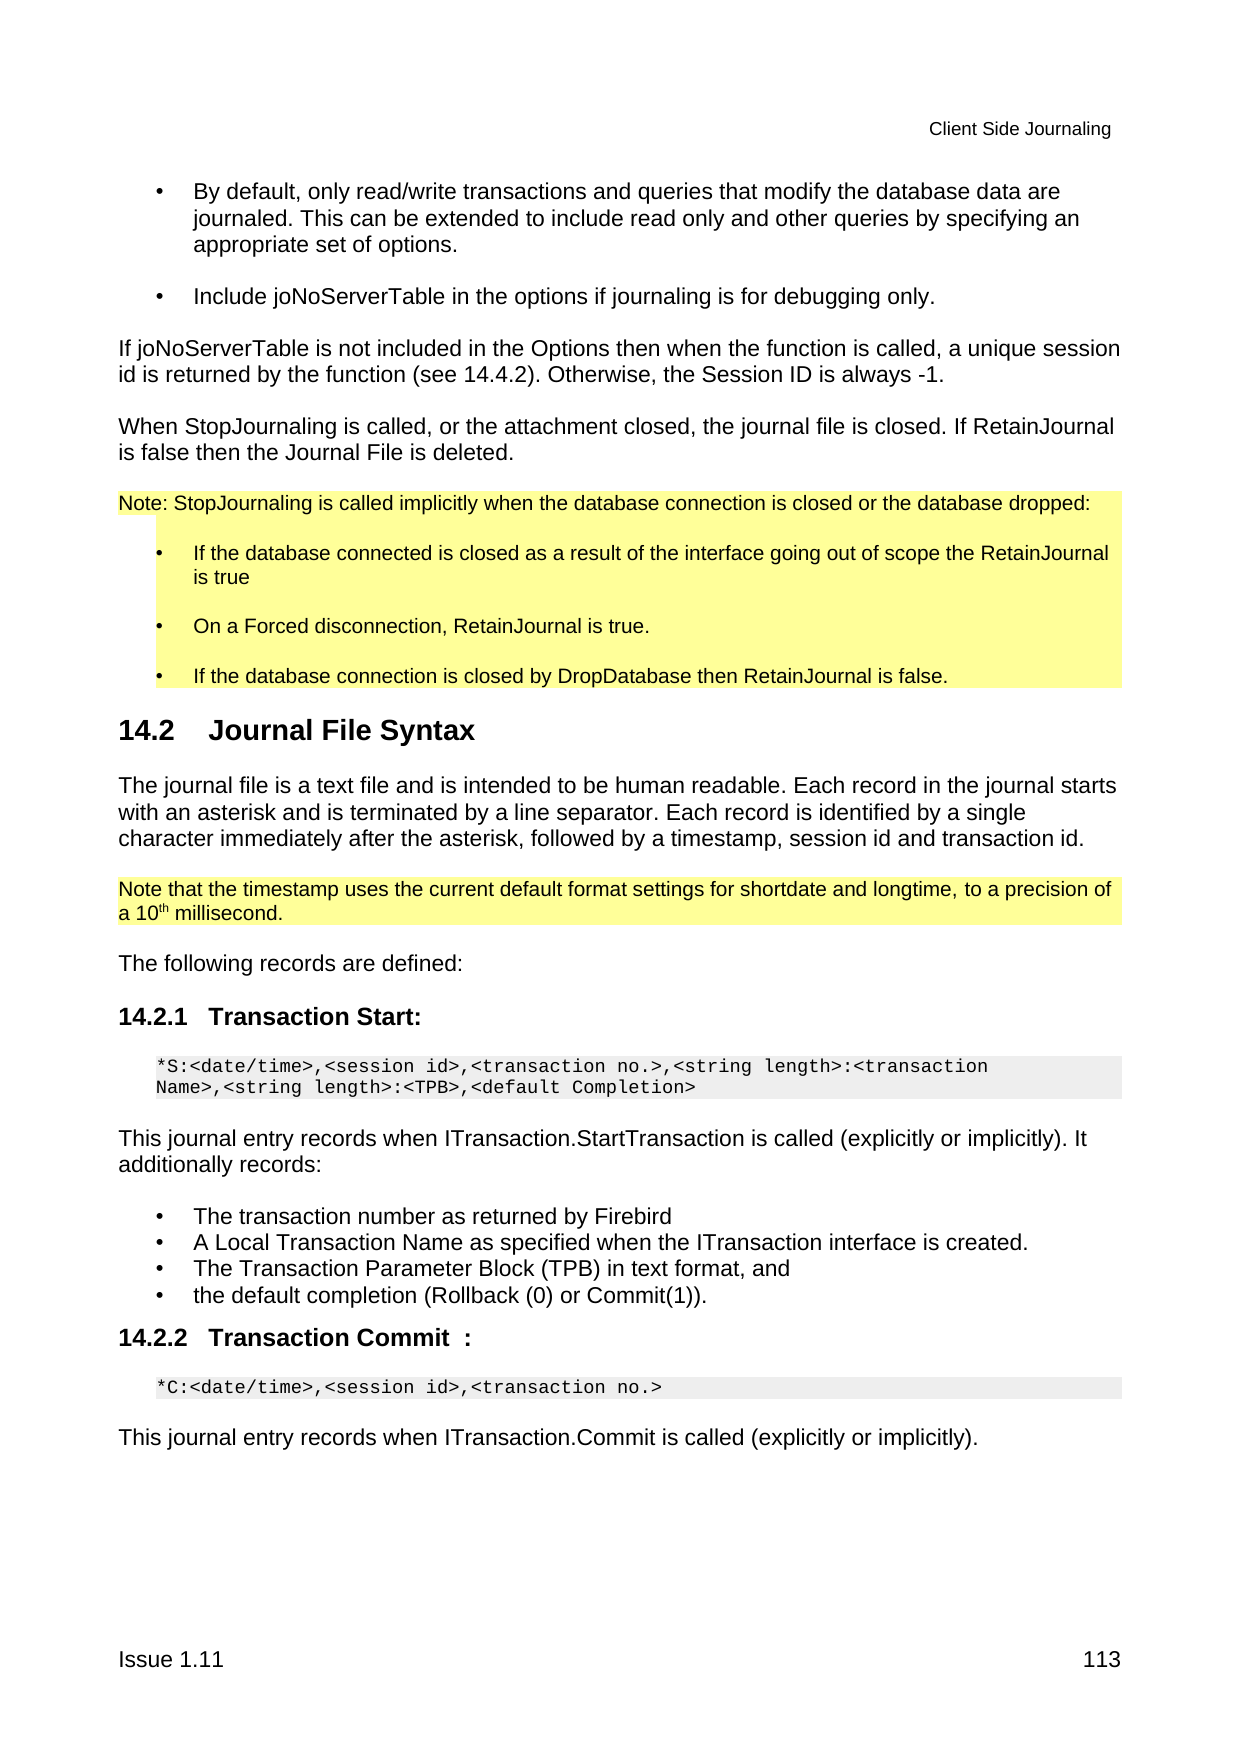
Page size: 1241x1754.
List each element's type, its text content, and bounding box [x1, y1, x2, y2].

list The transaction number as returned by Firebird [156, 1203, 1122, 1229]
list On a Forced disconnection, RetainJournal is true. [156, 614, 1122, 638]
list the default completion (Rollback (0) or Commit(1)). [156, 1282, 1122, 1308]
text Note: StopJournaling is called implicitly when the database connection is closed or the database dropped: [118, 491, 1122, 515]
subtitle Journal File Syntax [118, 713, 1122, 747]
text *S:<date/time>,<session id>,<transaction no.>,<string length>:<transaction Name>,<string length>:<TPB>,<default Completion> [156, 1056, 1122, 1099]
list A Local Transaction Name as specified when the ITransaction interface is created. [156, 1229, 1122, 1255]
text This journal entry records when ITransaction.StartTransaction is called (explicitly or implicitly). It additionally records: [118, 1124, 1122, 1177]
text The journal file is a text file and is intended to be human readable. Each record in the journal starts with an asterisk and is terminated by a line separator. Each record is identified by a single character immediately after the asterisk, followed by a timestamp, session id and transaction id. [118, 772, 1122, 851]
text The following records are defined: [118, 950, 1122, 977]
text Note that the timestamp uses the current default format settings for shortdate and longtime, to a precision of a 10th millisecond. [118, 877, 1122, 925]
list By default, only read/write transactions and queries that modify the database data are journaled. This can be extended to include read only and other queries by specifying an appropriate set of options. [156, 178, 1122, 257]
list If the database connected is closed as a result of the interface going out of scope the RetainJournal is true [156, 541, 1122, 588]
text If joNoServerTable is not included in the Options then when the function is called, a unique session id is returned by the function (see 14.4.2). Otherwise, the Session ID is always -1. [118, 334, 1122, 387]
subtitle Transaction Start: [118, 1002, 1122, 1031]
list The Transaction Parameter Block (TPB) in text format, and [156, 1255, 1122, 1282]
text When StopJournaling is called, or the attachment closed, the journal file is closed. If RetainJournal is false then the Journal File is deleted. [118, 413, 1122, 466]
list If the database connection is closed by DropDatabase then RetainJournal is false. [156, 664, 1122, 688]
list Include joNoServerTable in the options if journaling is for debugging only. [156, 283, 1122, 309]
text This journal entry records when ITransaction.Commit is called (explicitly or implicitly). [118, 1424, 1122, 1451]
subtitle Transaction Commit : [118, 1323, 1122, 1352]
text *C:<date/time>,<session id>,<transaction no.> [156, 1377, 1122, 1399]
